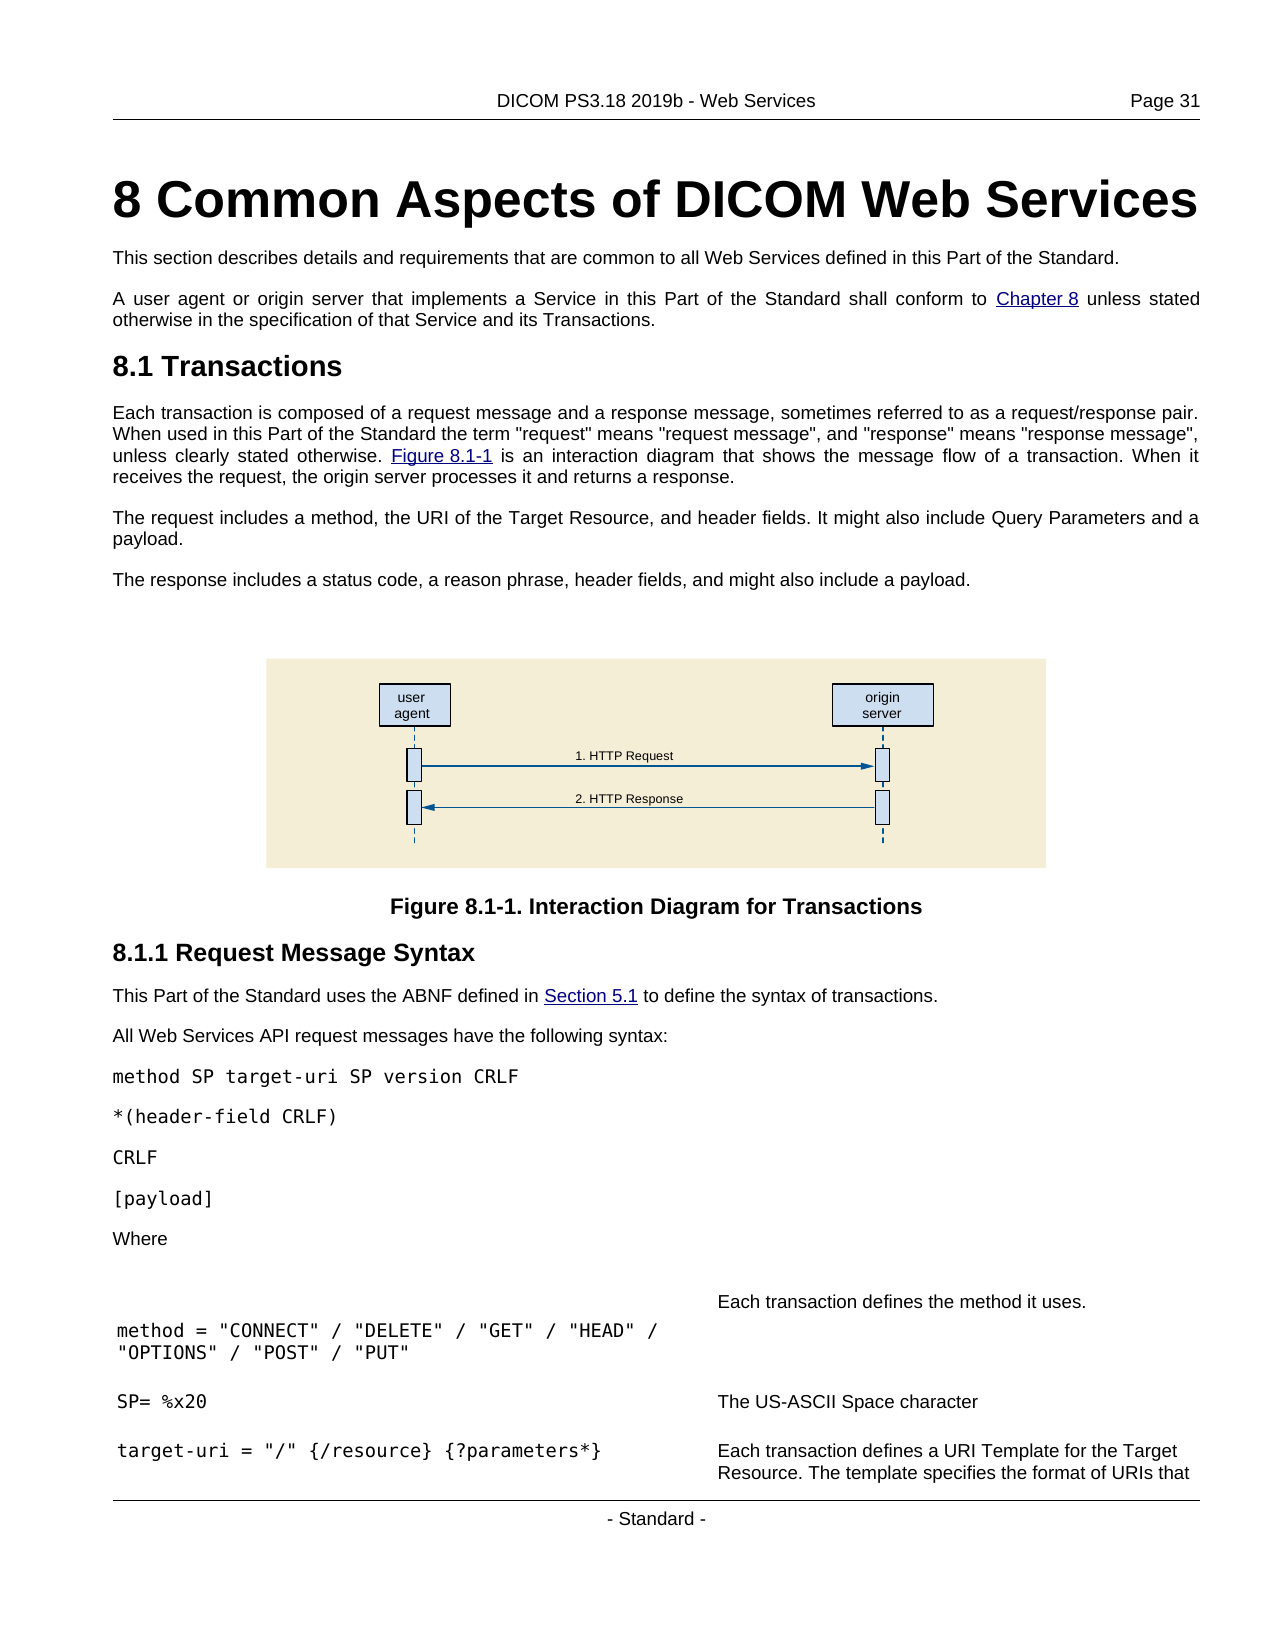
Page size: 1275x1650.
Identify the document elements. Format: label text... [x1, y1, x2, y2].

table_cell The US-ASCII Space character [713, 1368, 1200, 1417]
text The request includes a method, the URI of the Target Resource, and header fields. It might also include Query Parameters and a payload. [112, 507, 1200, 550]
text All Web Services API request messages have the following syntax: [112, 1025, 1200, 1047]
table_header Each transaction defines the method it uses. [713, 1269, 1200, 1368]
text CRLF [112, 1147, 1200, 1169]
table_header method = "CONNECT" / "DELETE" / "GET" / "HEAD" / "OPTIONS" / "POST" / "PUT" [113, 1269, 713, 1368]
text 8.1.1 Request Message Syntax [112, 937, 1200, 966]
text [payload] [112, 1187, 1200, 1209]
text Each transaction is composed of a request message and a response message, sometimes referred to as a request/response pair. When used in this Part of the Standard the term "request" means "request message", and "response" means "response message", unless clearly stated otherwise. Figure 8.1-1 is an interaction diagram that shows the message flow of a transaction. When it receives the request, the origin server processes it and returns a response. [112, 402, 1200, 488]
text method SP target-uri SP version CRLF [112, 1066, 1200, 1087]
text This section describes details and requirements that are common to all Web Services defined in this Part of the Standard. [112, 247, 1200, 269]
table_cell target-uri = "/" {/resource} {?parameters*} [113, 1417, 713, 1487]
text Figure 8.1-1. Interaction Diagram for Transactions [112, 893, 1200, 919]
text Where [112, 1228, 1200, 1250]
table_cell Each transaction defines a URI Template for the Target Resource. The template specifies the format of URIs that [713, 1417, 1200, 1487]
text This Part of the Standard uses the ABNF defined in Section 5.1 to define the syntax of transactions. [112, 985, 1200, 1007]
text 8.1 Transactions [112, 349, 1200, 383]
text *(header-field CRLF) [112, 1106, 1200, 1128]
text The response includes a status code, a reason phrase, header fields, and might also include a payload. [112, 568, 1200, 590]
text 8 Common Aspects of DICOM Web Services [112, 169, 1200, 228]
table_cell SP= %x20 [113, 1368, 713, 1417]
text A user agent or origin server that implements a Service in this Part of the Standard shall conform to Chapter 8 unless stated otherwise in the specification of that Service and its Transactions. [112, 287, 1200, 331]
